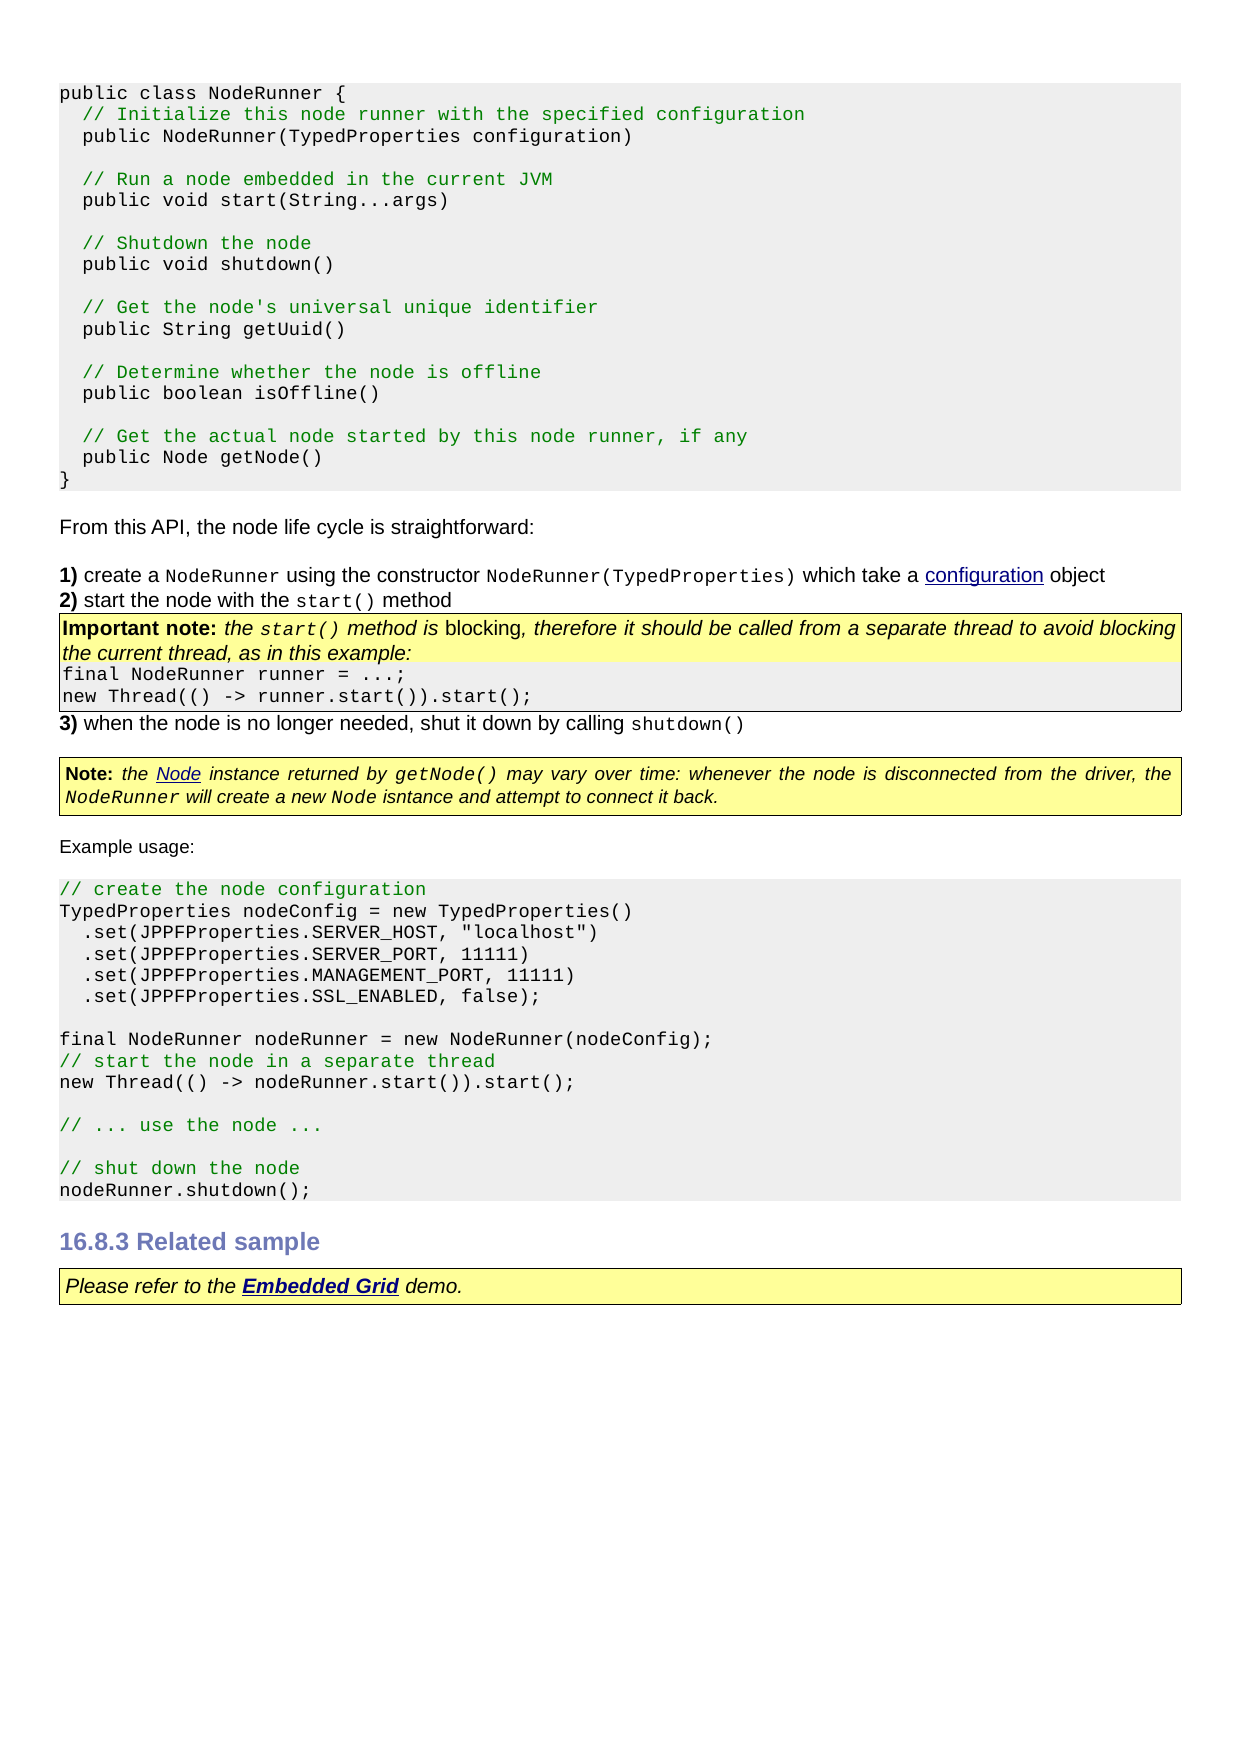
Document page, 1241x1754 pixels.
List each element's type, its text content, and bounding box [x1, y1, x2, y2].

text Important note: the start() method is blocking, therefore it should be called from a separate thread to avoid blocking the current thread, as in this example: [60, 614, 1181, 662]
text nodeRunner.shutdown(); [59, 1180, 1181, 1201]
subtitle Related sample [59, 1226, 1181, 1255]
text // create the node configuration [59, 879, 1181, 901]
text TypedProperties nodeConfig = new TypedProperties() [59, 901, 1181, 922]
text public void start(String...args) [59, 190, 1181, 212]
text .set(JPPFProperties.SERVER_HOST, "localhost") [59, 922, 1181, 944]
text public NodeRunner(TypedProperties configuration) [59, 126, 1181, 147]
text public Node getNode() [59, 448, 1181, 469]
text 1) create a NodeRunner using the constructor NodeRunner(TypedProperties) which take a configuration object [59, 563, 1181, 588]
text .set(JPPFProperties.SSL_ENABLED, false); [59, 987, 1181, 1008]
text final NodeRunner nodeRunner = new NodeRunner(nodeConfig); [59, 1030, 1181, 1051]
text .set(JPPFProperties.SERVER_PORT, 11111) [59, 944, 1181, 965]
text Note: the Node instance returned by getNode() may vary over time: whenever the node is disconnected from the driver, the NodeRunner will create a new Node isntance and attempt to connect it back. [60, 758, 1181, 815]
text public String getUuid() [59, 319, 1181, 341]
text 2) start the node with the start() method [59, 588, 1181, 613]
text // ... use the node ... [59, 1116, 1181, 1137]
text public class NodeRunner { [59, 83, 1181, 104]
text Please refer to the Embedded Grid demo. [60, 1269, 1181, 1304]
text // Get the node's universal unique identifier [59, 298, 1181, 319]
text From this API, the node life cycle is straightforward: [59, 515, 1181, 539]
text final NodeRunner runner = ...; [60, 662, 1181, 683]
text // Initialize this node runner with the specified configuration [59, 104, 1181, 126]
text new Thread(() -> nodeRunner.start()).start(); [59, 1073, 1181, 1094]
text public void shutdown() [59, 255, 1181, 276]
text // Determine whether the node is offline [59, 362, 1181, 383]
text // start the node in a separate thread [59, 1051, 1181, 1073]
text new Thread(() -> runner.start()).start(); [60, 683, 1181, 711]
text // shut down the node [59, 1158, 1181, 1180]
text Example usage: [59, 836, 1181, 858]
text 3) when the node is no longer needed, shut it down by calling shutdown() [59, 712, 1181, 736]
text // Get the actual node started by this node runner, if any [59, 426, 1181, 448]
text } [59, 469, 1181, 491]
text // Shutdown the node [59, 233, 1181, 255]
text public boolean isOffline() [59, 383, 1181, 405]
text .set(JPPFProperties.MANAGEMENT_PORT, 11111) [59, 965, 1181, 987]
text // Run a node embedded in the current JVM [59, 169, 1181, 190]
